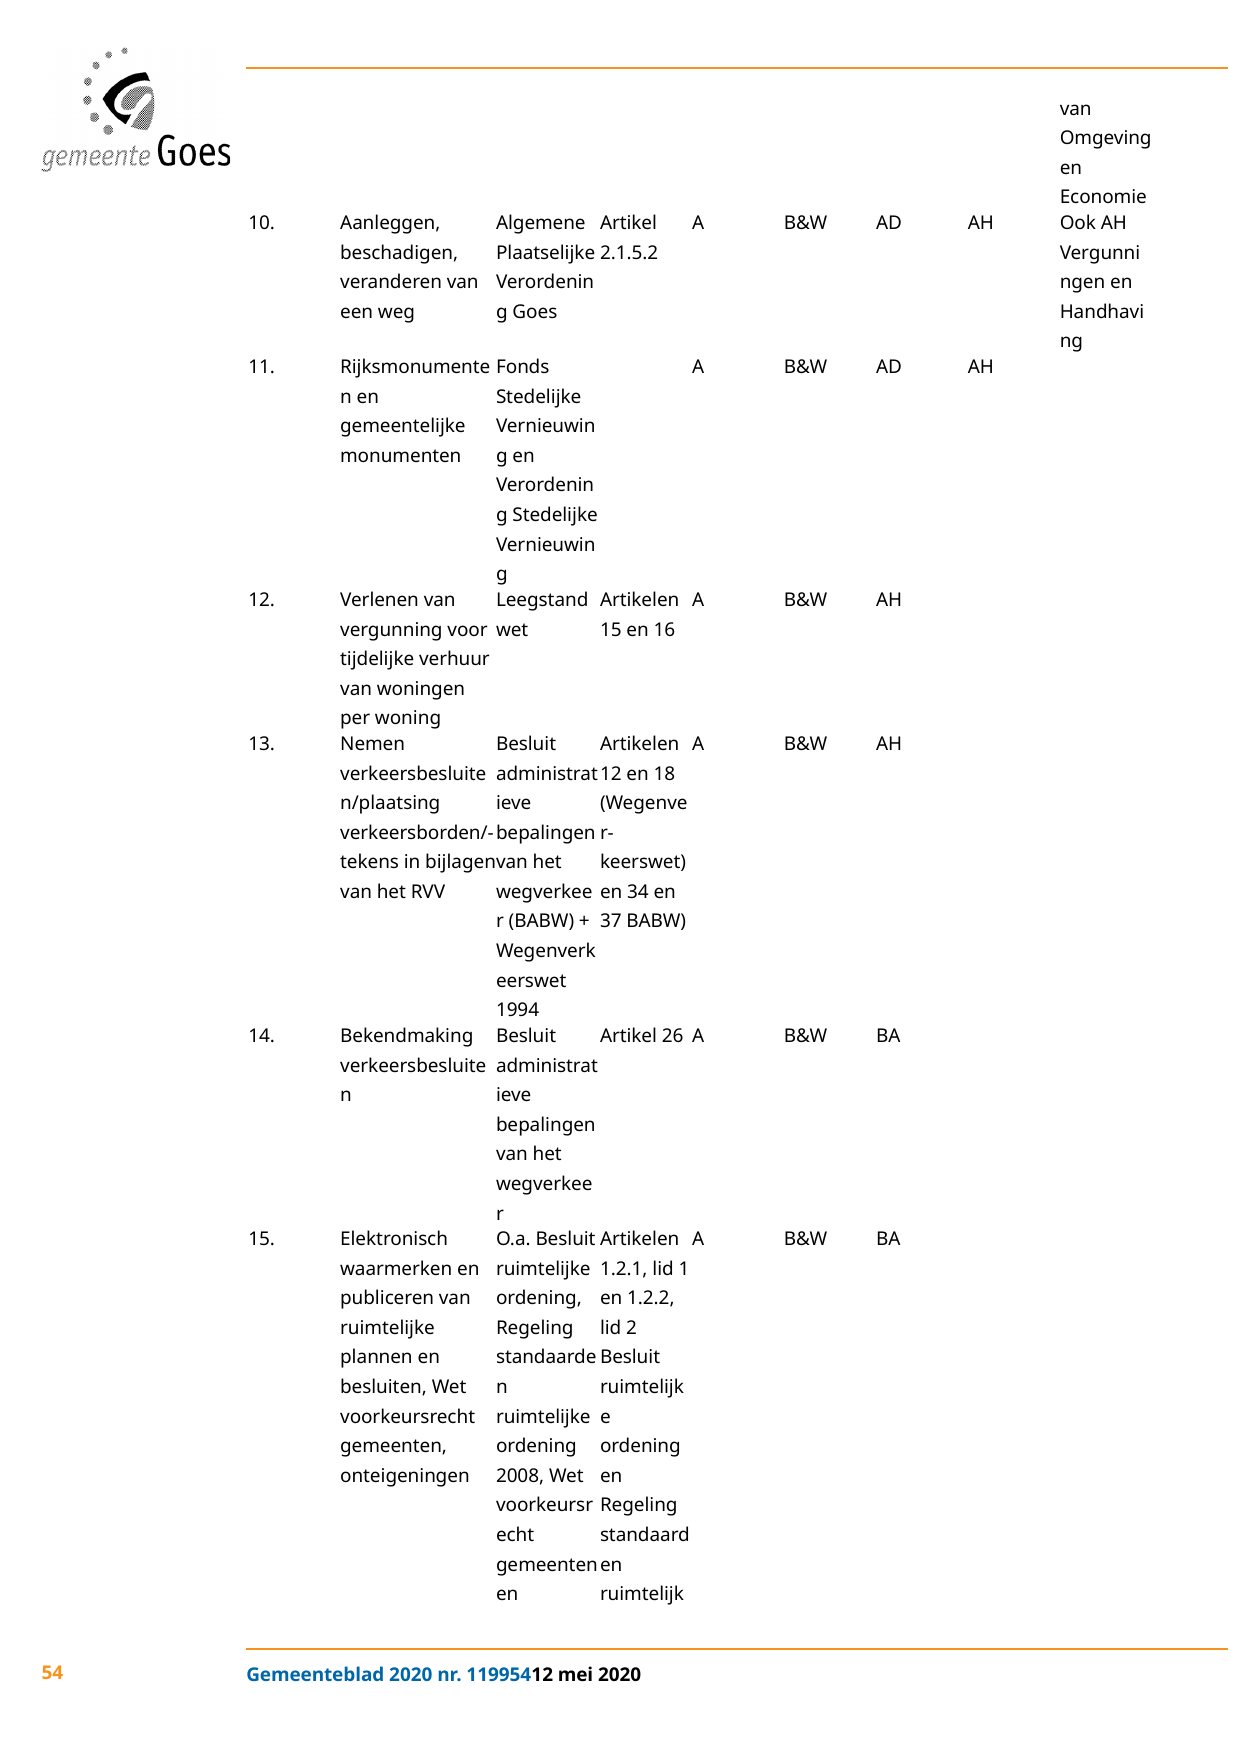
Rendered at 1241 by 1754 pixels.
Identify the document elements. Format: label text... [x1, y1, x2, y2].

table_cell Algemene Plaatselijke Verordening Goes [496, 209, 600, 353]
table_cell Aanleggen, beschadigen, veranderen van een weg [340, 209, 496, 353]
table_cell AH [876, 586, 968, 730]
table_cell Bekendmaking verkeersbesluiten [340, 1022, 496, 1225]
table_cell Verlenen van vergunning voor tijdelijke verhuur van woningen per woning [340, 586, 496, 730]
table_cell [600, 95, 692, 209]
table_cell 10. [248, 209, 340, 353]
table_cell B&W [784, 1225, 876, 1606]
table_cell B&W [784, 209, 876, 353]
table_cell [248, 95, 340, 209]
table_cell 13. [248, 730, 340, 1022]
table_cell Artikelen 15 en 16 [600, 586, 692, 730]
table_cell [784, 95, 876, 209]
table_cell A [692, 730, 784, 1022]
table_cell Leegstandwet [496, 586, 600, 730]
table_cell Ook AH Vergunningen en Handhaving [1060, 209, 1152, 353]
table_cell B&W [784, 586, 876, 730]
table_cell 14. [248, 1022, 340, 1225]
table_cell [1060, 586, 1152, 730]
table_cell Artikelen 1.2.1, lid 1 en 1.2.2, lid 2 Besluit ruimtelijke ordening en Regeling standaarden ruimtelijk [600, 1225, 692, 1606]
table_cell B&W [784, 730, 876, 1022]
table_cell Artikel 26 [600, 1022, 692, 1225]
table_cell AD [876, 209, 968, 353]
table_cell AH [876, 730, 968, 1022]
table_cell [496, 95, 600, 209]
table_cell BA [876, 1022, 968, 1225]
table_cell [600, 353, 692, 586]
table_cell Besluit administratieve bepalingen van het wegverkeer [496, 1022, 600, 1225]
table_cell B&W [784, 353, 876, 586]
table_cell Nemen verkeersbesluiten/plaatsing verkeersborden/-tekens in bijlagen van het RVV [340, 730, 496, 1022]
table_cell AH [968, 209, 1059, 353]
table_cell Elektronisch waarmerken en publiceren van ruimtelijke plannen en besluiten, Wet voorkeursrecht gemeenten, onteigeningen [340, 1225, 496, 1606]
table_cell 15. [248, 1225, 340, 1606]
table_cell BA [876, 1225, 968, 1606]
table_cell [1060, 1225, 1152, 1606]
table_cell Artikelen 12 en 18 (Wegenver-keerswet) en 34 en 37 BABW) [600, 730, 692, 1022]
table_cell 12. [248, 586, 340, 730]
table_cell [340, 95, 496, 209]
table_cell A [692, 1022, 784, 1225]
table_cell Besluit administratieve bepalingen van het wegverkeer (BABW) + Wegenverkeerswet 1994 [496, 730, 600, 1022]
picture [41, 47, 231, 172]
table_cell AD [876, 353, 968, 586]
table_cell Rijksmonumenten en gemeentelijke monumenten [340, 353, 496, 586]
table_cell O.a. Besluit ruimtelijke ordening, Regeling standaarden ruimtelijke ordening 2008, Wet voorkeursrecht gemeenten en [496, 1225, 600, 1606]
table_cell van Omgeving en Economie [1060, 95, 1152, 209]
table_cell Artikel 2.1.5.2 [600, 209, 692, 353]
table_cell 11. [248, 353, 340, 586]
table_cell A [692, 353, 784, 586]
table_cell [968, 1022, 1059, 1225]
table_cell [1060, 730, 1152, 1022]
table_cell [968, 95, 1059, 209]
table_cell [1060, 353, 1152, 586]
table_cell A [692, 209, 784, 353]
table_cell [968, 730, 1059, 1022]
table_cell B&W [784, 1022, 876, 1225]
table_cell [1060, 1022, 1152, 1225]
table_cell [876, 95, 968, 209]
table_cell [968, 586, 1059, 730]
table_cell AH [968, 353, 1059, 586]
table_cell [692, 95, 784, 209]
table_cell [968, 1225, 1059, 1606]
table_cell A [692, 1225, 784, 1606]
table_cell Fonds Stedelijke Vernieuwing en Verordening Stedelijke Vernieuwing [496, 353, 600, 586]
table_cell A [692, 586, 784, 730]
